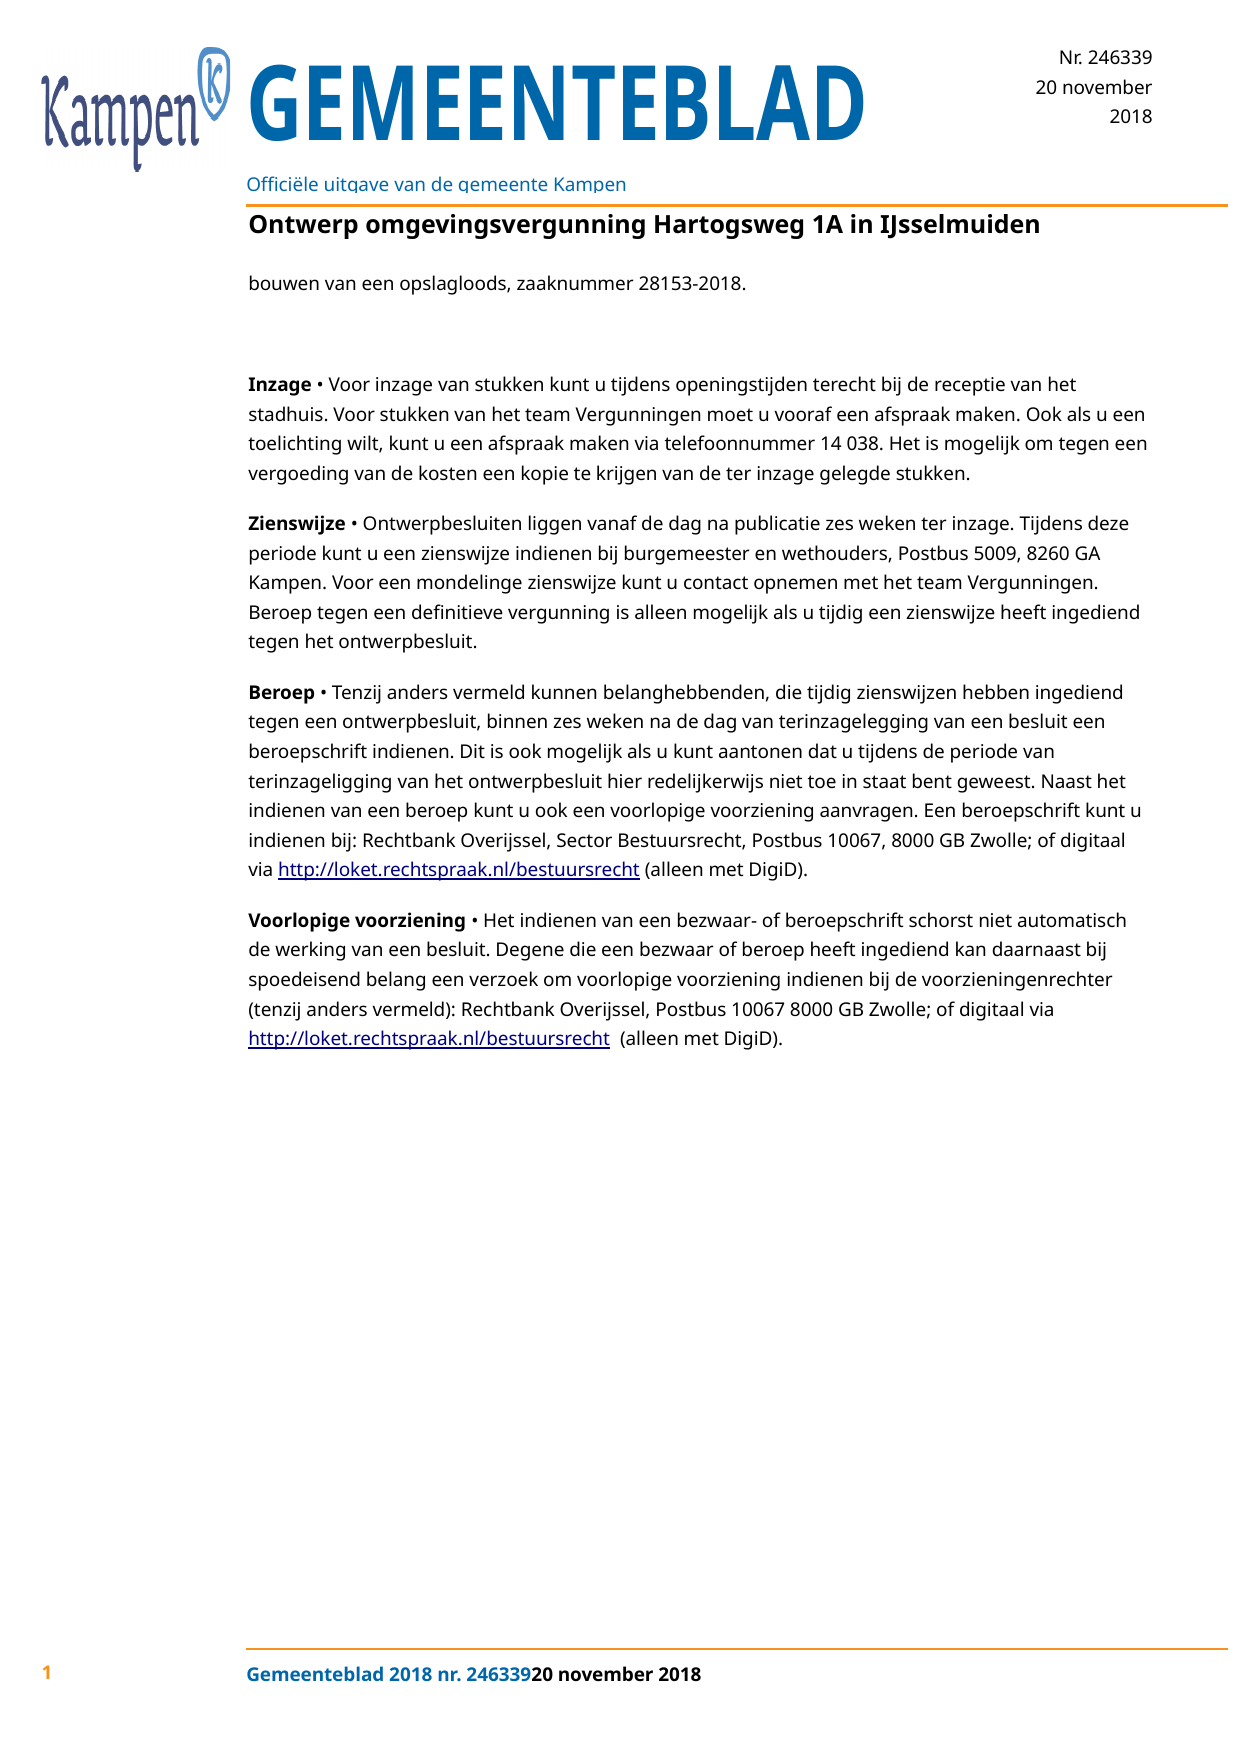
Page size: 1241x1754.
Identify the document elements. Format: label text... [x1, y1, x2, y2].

text Voorlopige voorziening • Het indienen van een bezwaar- of beroepschrift schorst niet automatisch de werking van een besluit. Degene die een bezwaar of beroep heeft ingediend kan daarnaast bij spoedeisend belang een verzoek om voorlopige voorziening indienen bij de voorzieningenrechter (tenzij anders vermeld): Rechtbank Overijssel, Postbus 10067 8000 GB Zwolle; of digitaal via http://loket.rechtspraak.nl/bestuursrecht (alleen met DigiD). [248, 907, 1152, 1051]
text bouwen van een opslagloods, zaaknummer 28153-2018. [248, 270, 1152, 296]
picture [41, 47, 231, 172]
text Ontwerp omgevingsvergunning Hartogsweg 1A in IJsselmuiden [248, 207, 1152, 241]
text Inzage • Voor inzage van stukken kunt u tijdens openingstijden terecht bij de receptie van het stadhuis. Voor stukken van het team Vergunningen moet u vooraf een afspraak maken. Ook als u een toelichting wilt, kunt u een afspraak maken via telefoonnummer 14 038. Het is mogelijk om tegen een vergoeding van de kosten een kopie te krijgen van de ter inzage gelegde stukken. [248, 371, 1152, 486]
text Beroep • Tenzij anders vermeld kunnen belanghebbenden, die tijdig zienswijzen hebben ingediend tegen een ontwerpbesluit, binnen zes weken na de dag van terinzagelegging van een besluit een beroepschrift indienen. Dit is ook mogelijk als u kunt aantonen dat u tijdens de periode van terinzageligging van het ontwerpbesluit hier redelijkerwijs niet toe in staat bent geweest. Naast het indienen van een beroep kunt u ook een voorlopige voorziening aanvragen. Een beroepschrift kunt u indienen bij: Rechtbank Overijssel, Sector Bestuursrecht, Postbus 10067, 8000 GB Zwolle; of digitaal via http://loket.rechtspraak.nl/bestuursrecht (alleen met DigiD). [248, 679, 1152, 882]
text Zienswijze • Ontwerpbesluiten liggen vanaf de dag na publicatie zes weken ter inzage. Tijdens deze periode kunt u een zienswijze indienen bij burgemeester en wethouders, Postbus 5009, 8260 GA Kampen. Voor een mondelinge zienswijze kunt u contact opnemen met het team Vergunningen. Beroep tegen een definitieve vergunning is alleen mogelijk als u tijdig een zienswijze heeft ingediend tegen het ontwerpbesluit. [248, 510, 1152, 654]
